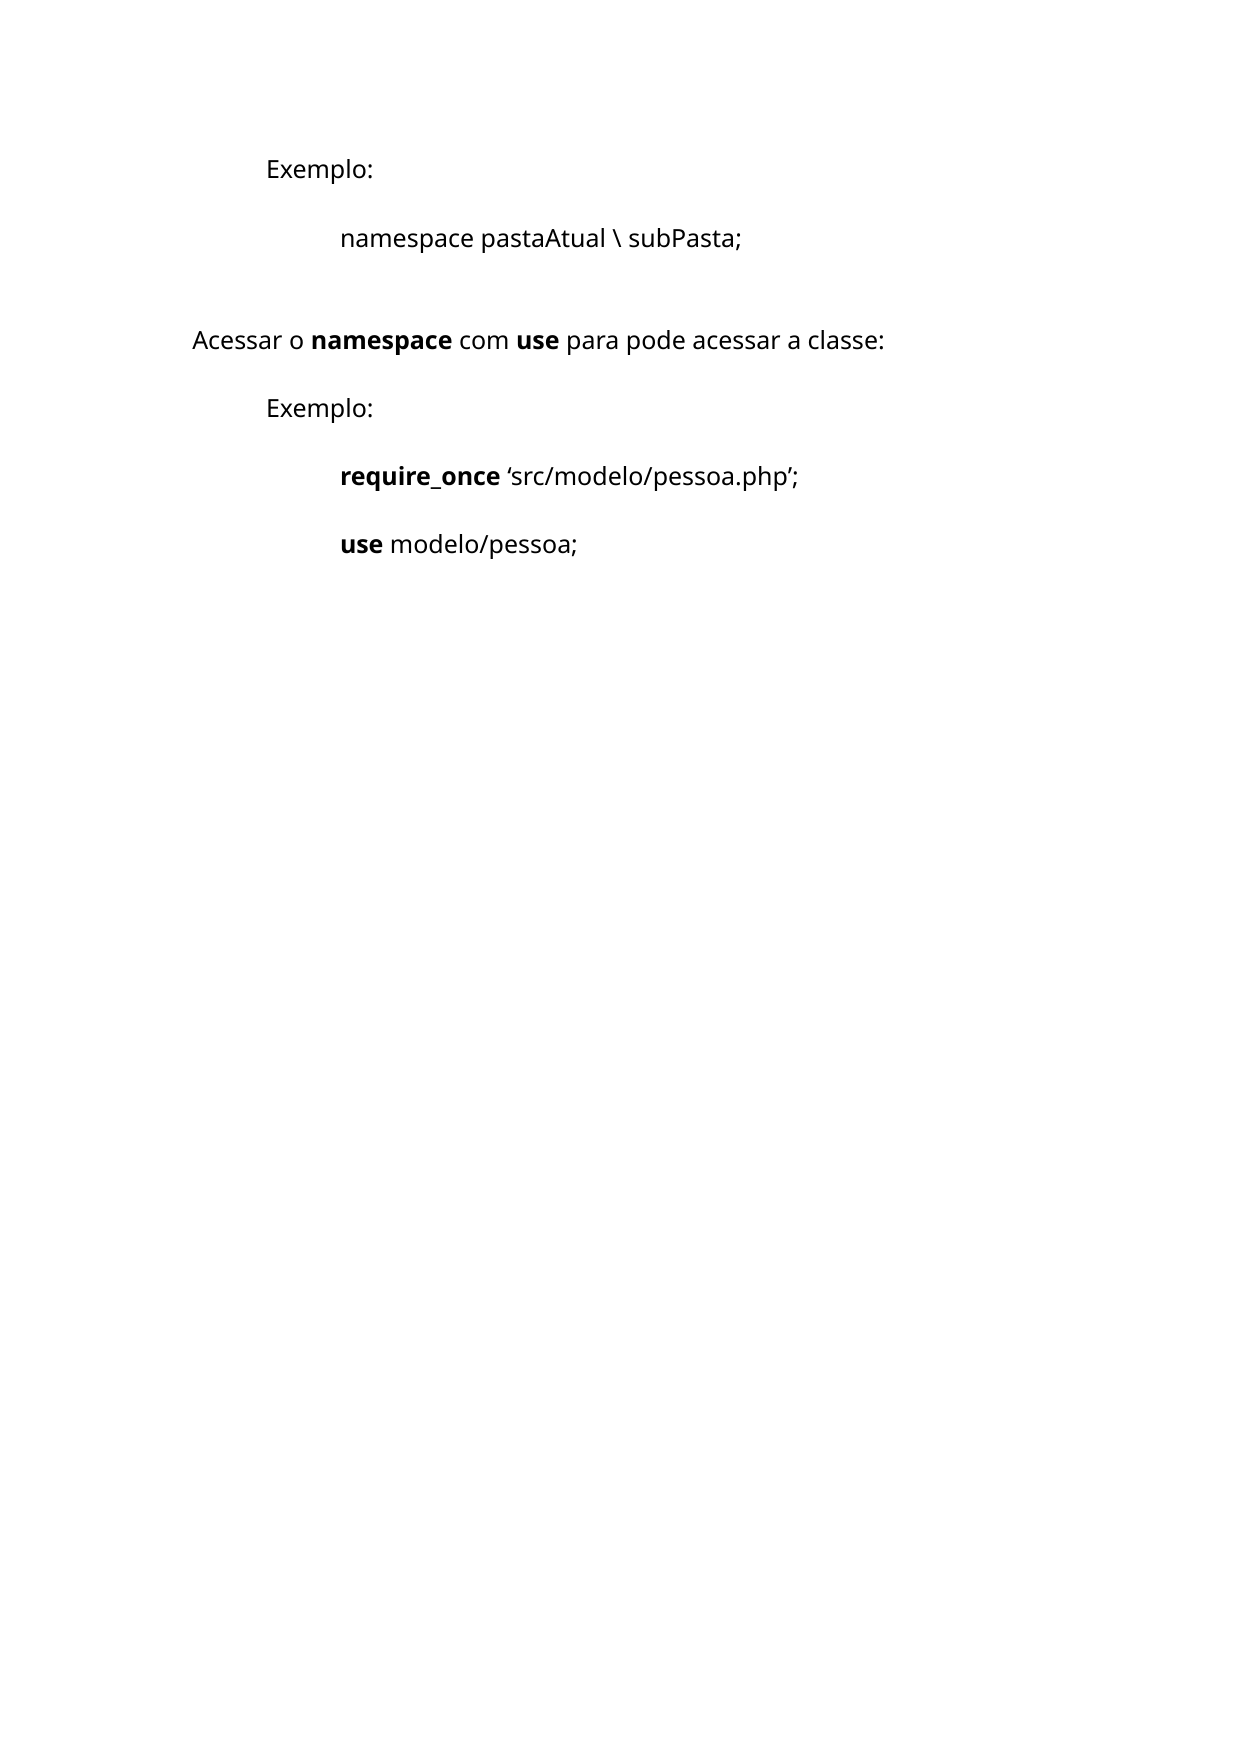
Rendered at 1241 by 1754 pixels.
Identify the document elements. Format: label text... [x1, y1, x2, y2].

text require_once ‘src/modelo/pessoa.php’; [118, 459, 1122, 493]
text Exemplo: [118, 391, 1122, 425]
text use modelo/pessoa; [118, 527, 1122, 561]
text Exemplo: [118, 152, 1122, 186]
text namespace pastaAtual \ subPasta; [118, 220, 1122, 254]
text Acessar o namespace com use para pode acessar a classe: [118, 322, 1122, 357]
